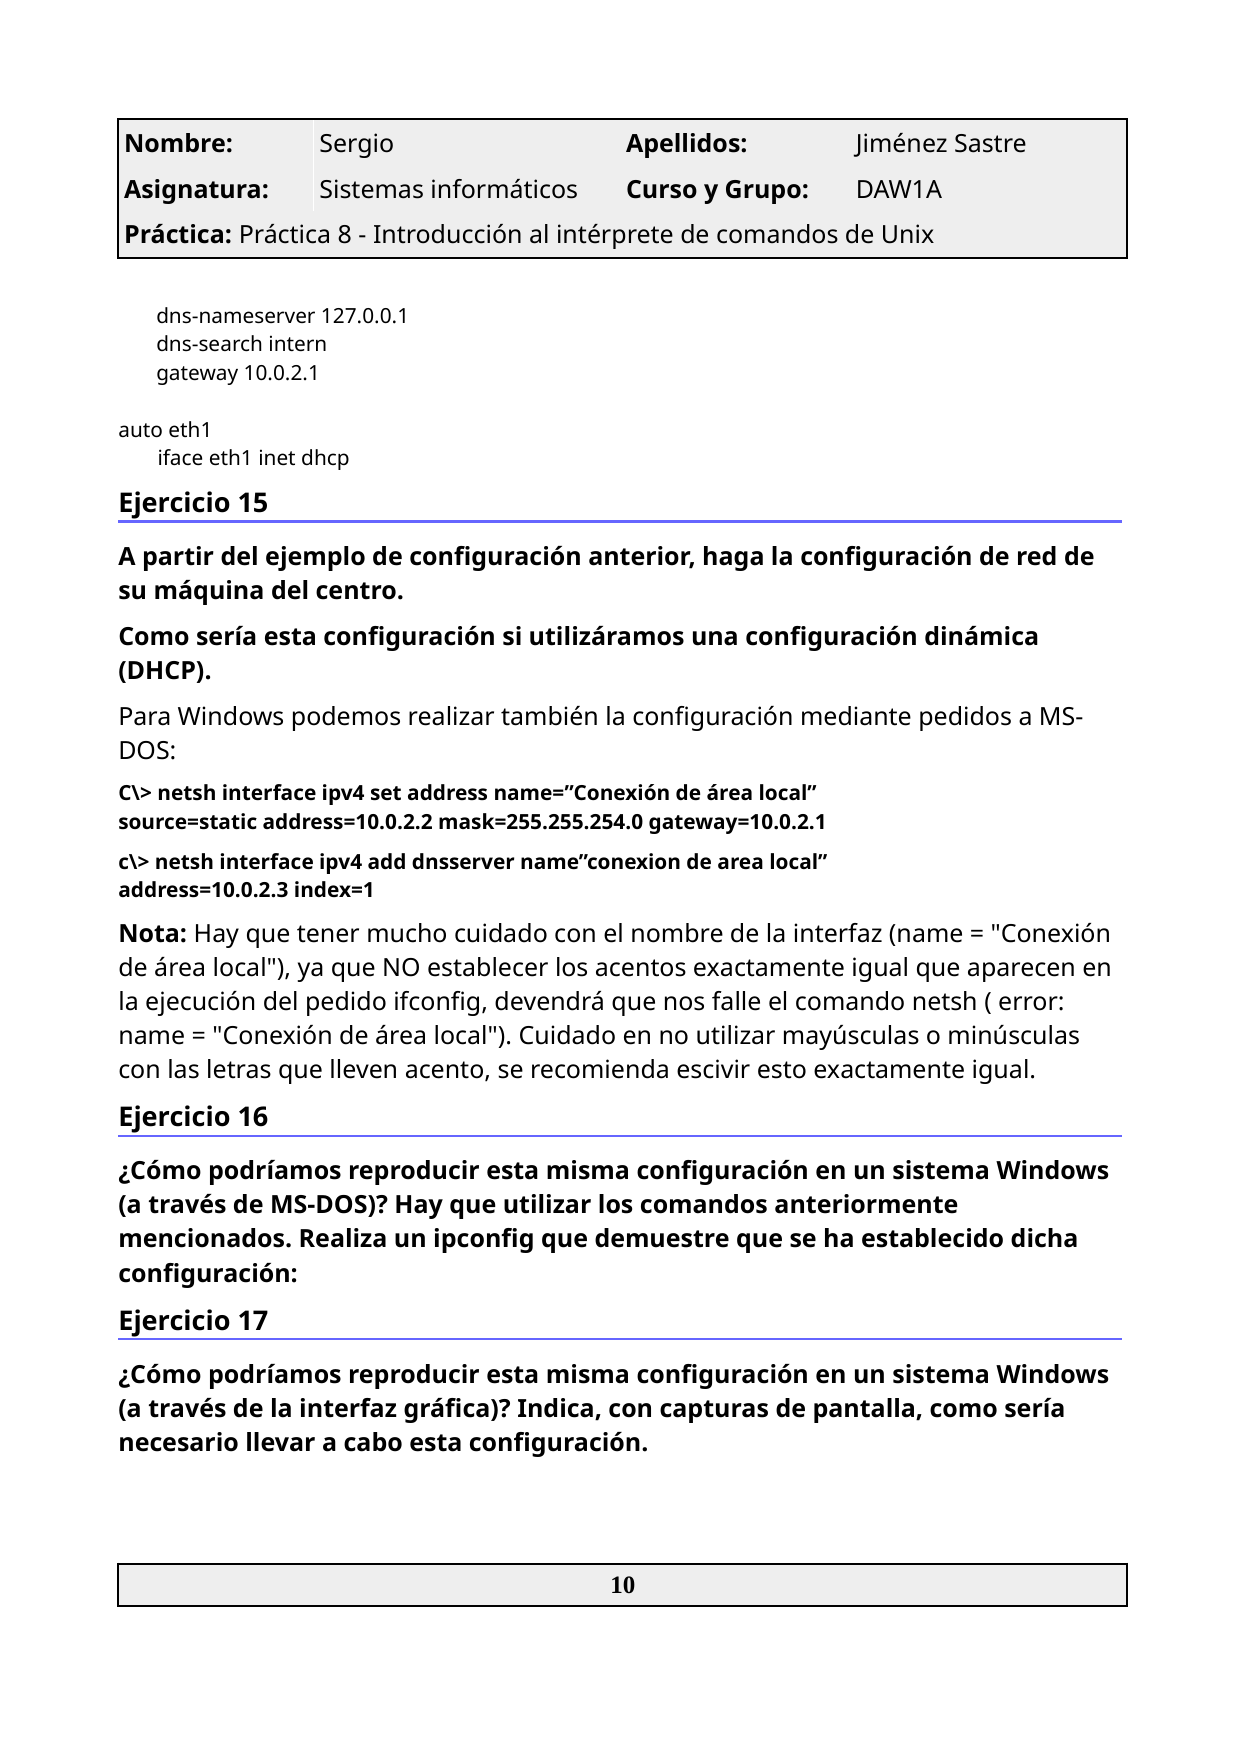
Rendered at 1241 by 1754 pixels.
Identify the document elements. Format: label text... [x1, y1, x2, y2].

text Nota: Hay que tener mucho cuidado con el nombre de la interfaz (name = "Conexión de área local"), ya que NO establecer los acentos exactamente igual que aparecen en la ejecución del pedido ifconfig, devendrá que nos falle el comando netsh ( error: name = "Conexión de área local"). Cuidado en no utilizar mayúsculas o minúsculas con las letras que lleven acento, se recomienda escivir esto exactamente igual. [118, 916, 1122, 1086]
text Ejercicio 16 [118, 1098, 1122, 1135]
text Como sería esta configuración si utilizáramos una configuración dinámica (DHCP). [118, 619, 1122, 687]
table_header [118, 523, 1122, 539]
text address=10.0.2.3 index=1 [118, 876, 1122, 904]
text ¿Cómo podríamos reproducir esta misma configuración en un sistema Windows (a través de MS-DOS)? Hay que utilizar los comandos anteriormente mencionados. Realiza un ipconfig que demuestre que se ha establecido dicha configuración: [118, 1153, 1122, 1289]
table_header [118, 1340, 1122, 1356]
text c\> netsh interface ipv4 add dnsserver name”conexion de area local” [118, 847, 1122, 876]
text Ejercicio 15 [118, 483, 1122, 520]
text dns-search intern [118, 329, 1122, 358]
table_header [118, 1137, 1122, 1153]
text gateway 10.0.2.1 [118, 358, 1122, 386]
text iface eth1 inet dhcp [118, 443, 1122, 472]
text Para Windows podemos realizar también la configuración mediante pedidos a MS-DOS: [118, 698, 1122, 767]
text ¿Cómo podríamos reproducir esta misma configuración en un sistema Windows (a través de la interfaz gráfica)? Indica, con capturas de pantalla, como sería necesario llevar a cabo esta configuración. [118, 1356, 1122, 1458]
text C\> netsh interface ipv4 set address name=”Conexión de área local” [118, 778, 1122, 807]
text dns-nameserver 127.0.0.1 [118, 301, 1122, 329]
text A partir del ejemplo de configuración anterior, haga la configuración de red de su máquina del centro. [118, 539, 1122, 607]
text auto eth1 [118, 415, 1122, 443]
text Ejercicio 17 [118, 1301, 1122, 1338]
text source=static address=10.0.2.2 mask=255.255.254.0 gateway=10.0.2.1 [118, 807, 1122, 835]
